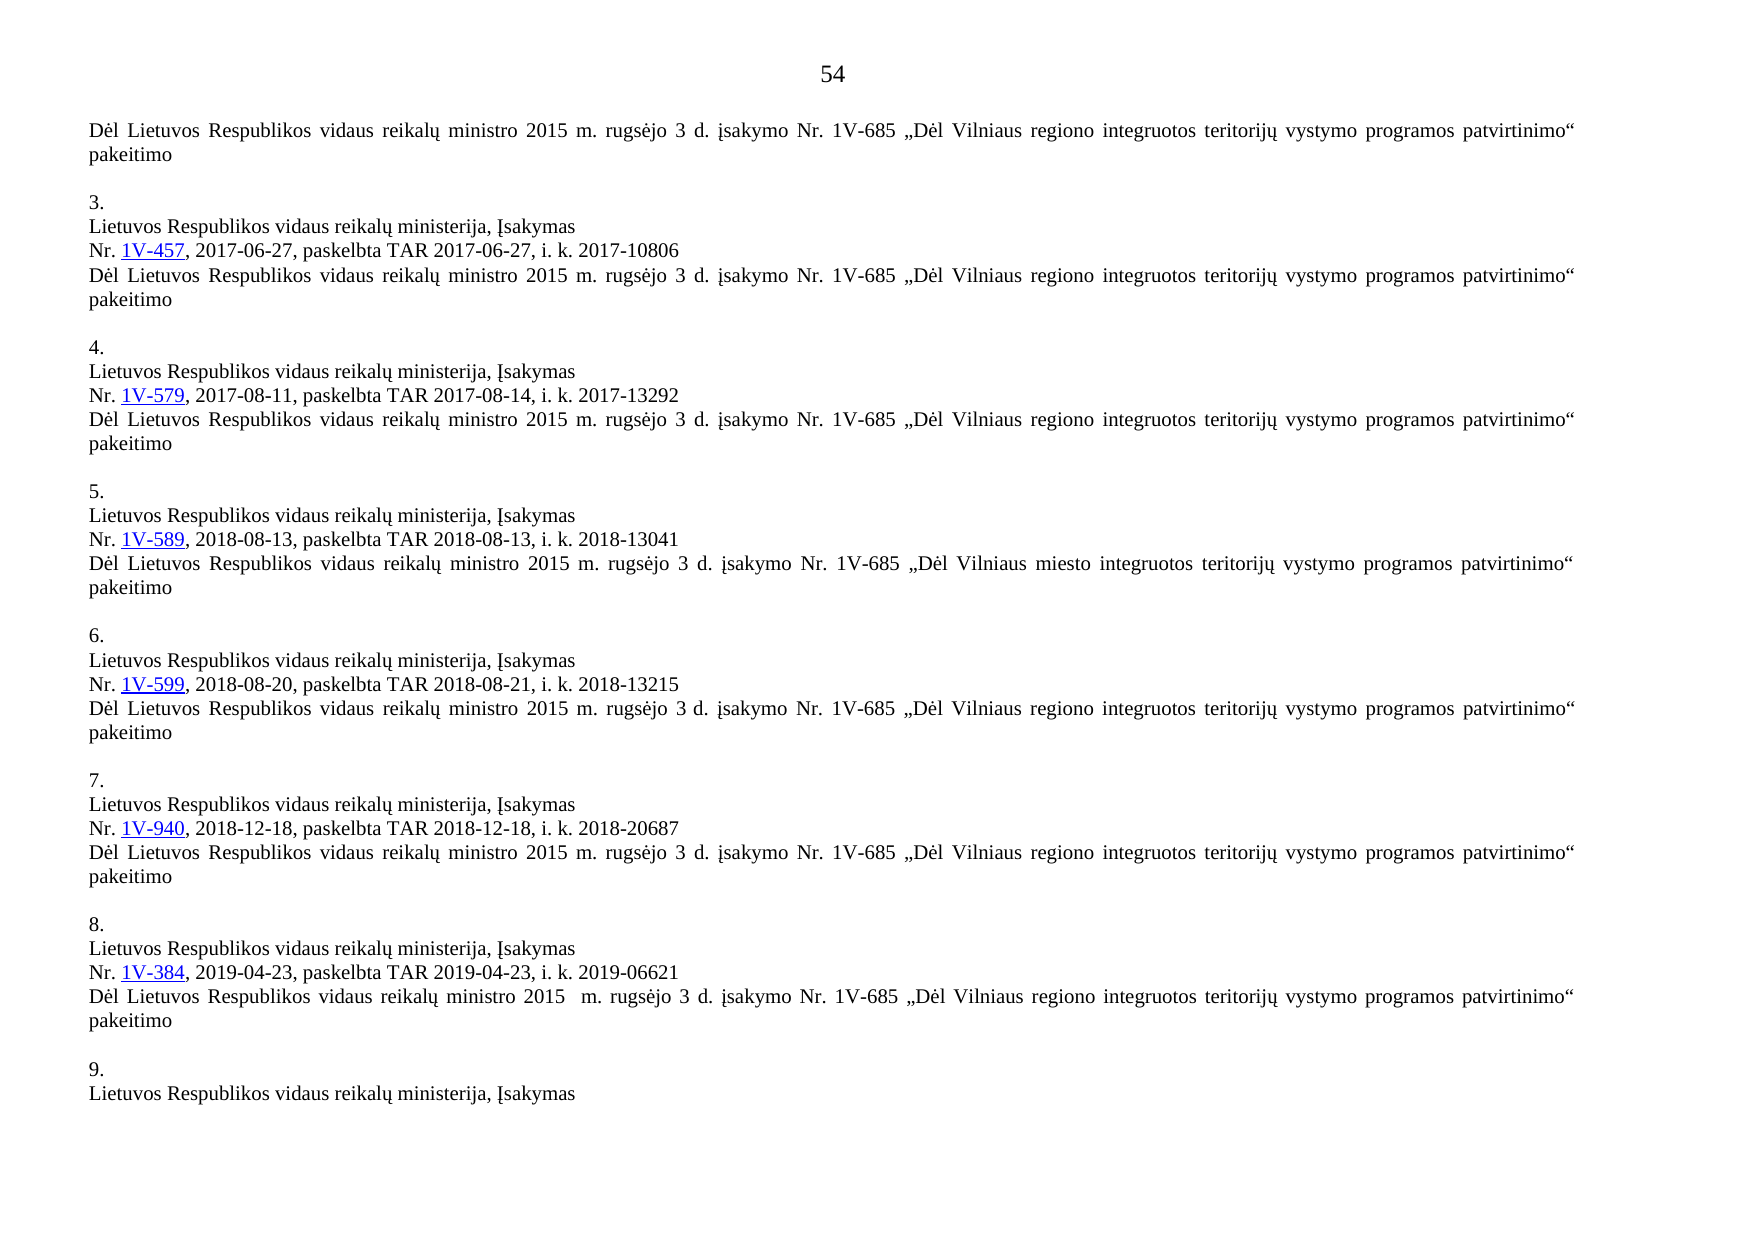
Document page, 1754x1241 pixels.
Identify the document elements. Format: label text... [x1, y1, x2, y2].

text Lietuvos Respublikos vidaus reikalų ministerija, Įsakymas [89, 359, 1577, 383]
text Nr. 1V-384, 2019-04-23, paskelbta TAR 2019-04-23, i. k. 2019-06621 [89, 960, 1577, 984]
text 5. [89, 479, 1577, 503]
text 9. [89, 1057, 1577, 1081]
text Lietuvos Respublikos vidaus reikalų ministerija, Įsakymas [89, 214, 1577, 238]
text 7. [89, 768, 1577, 792]
text Nr. 1V-579, 2017-08-11, paskelbta TAR 2017-08-14, i. k. 2017-13292 [89, 383, 1577, 407]
text Lietuvos Respublikos vidaus reikalų ministerija, Įsakymas [89, 503, 1577, 527]
text Lietuvos Respublikos vidaus reikalų ministerija, Įsakymas [89, 647, 1577, 672]
text Dėl Lietuvos Respublikos vidaus reikalų ministro 2015 m. rugsėjo 3 d. įsakymo Nr. 1V-685 „Dėl Vilniaus regiono integruotos teritorijų vystymo programos patvirtinimo“ pakeitimo [89, 696, 1577, 744]
text Dėl Lietuvos Respublikos vidaus reikalų ministro 2015 m. rugsėjo 3 d. įsakymo Nr. 1V-685 „Dėl Vilniaus regiono integruotos teritorijų vystymo programos patvirtinimo“ pakeitimo [89, 984, 1577, 1032]
text Lietuvos Respublikos vidaus reikalų ministerija, Įsakymas [89, 936, 1577, 960]
text Dėl Lietuvos Respublikos vidaus reikalų ministro 2015 m. rugsėjo 3 d. įsakymo Nr. 1V-685 „Dėl Vilniaus regiono integruotos teritorijų vystymo programos patvirtinimo“ pakeitimo [89, 262, 1577, 311]
text Nr. 1V-589, 2018-08-13, paskelbta TAR 2018-08-13, i. k. 2018-13041 [89, 527, 1577, 551]
text Dėl Lietuvos Respublikos vidaus reikalų ministro 2015 m. rugsėjo 3 d. įsakymo Nr. 1V-685 „Dėl Vilniaus regiono integruotos teritorijų vystymo programos patvirtinimo“ pakeitimo [89, 118, 1577, 166]
text Nr. 1V-457, 2017-06-27, paskelbta TAR 2017-06-27, i. k. 2017-10806 [89, 238, 1577, 262]
text 6. [89, 623, 1577, 647]
text Lietuvos Respublikos vidaus reikalų ministerija, Įsakymas [89, 792, 1577, 816]
text 8. [89, 912, 1577, 936]
text Dėl Lietuvos Respublikos vidaus reikalų ministro 2015 m. rugsėjo 3 d. įsakymo Nr. 1V-685 „Dėl Vilniaus regiono integruotos teritorijų vystymo programos patvirtinimo“ pakeitimo [89, 840, 1577, 888]
text Nr. 1V-940, 2018-12-18, paskelbta TAR 2018-12-18, i. k. 2018-20687 [89, 816, 1577, 840]
text Dėl Lietuvos Respublikos vidaus reikalų ministro 2015 m. rugsėjo 3 d. įsakymo Nr. 1V-685 „Dėl Vilniaus regiono integruotos teritorijų vystymo programos patvirtinimo“ pakeitimo [89, 407, 1577, 455]
text 4. [89, 335, 1577, 359]
text Dėl Lietuvos Respublikos vidaus reikalų ministro 2015 m. rugsėjo 3 d. įsakymo Nr. 1V-685 „Dėl Vilniaus miesto integruotos teritorijų vystymo programos patvirtinimo“ pakeitimo [89, 551, 1577, 599]
text 3. [89, 190, 1577, 214]
text Lietuvos Respublikos vidaus reikalų ministerija, Įsakymas [89, 1081, 1577, 1105]
text Nr. 1V-599, 2018-08-20, paskelbta TAR 2018-08-21, i. k. 2018-13215 [89, 672, 1577, 696]
